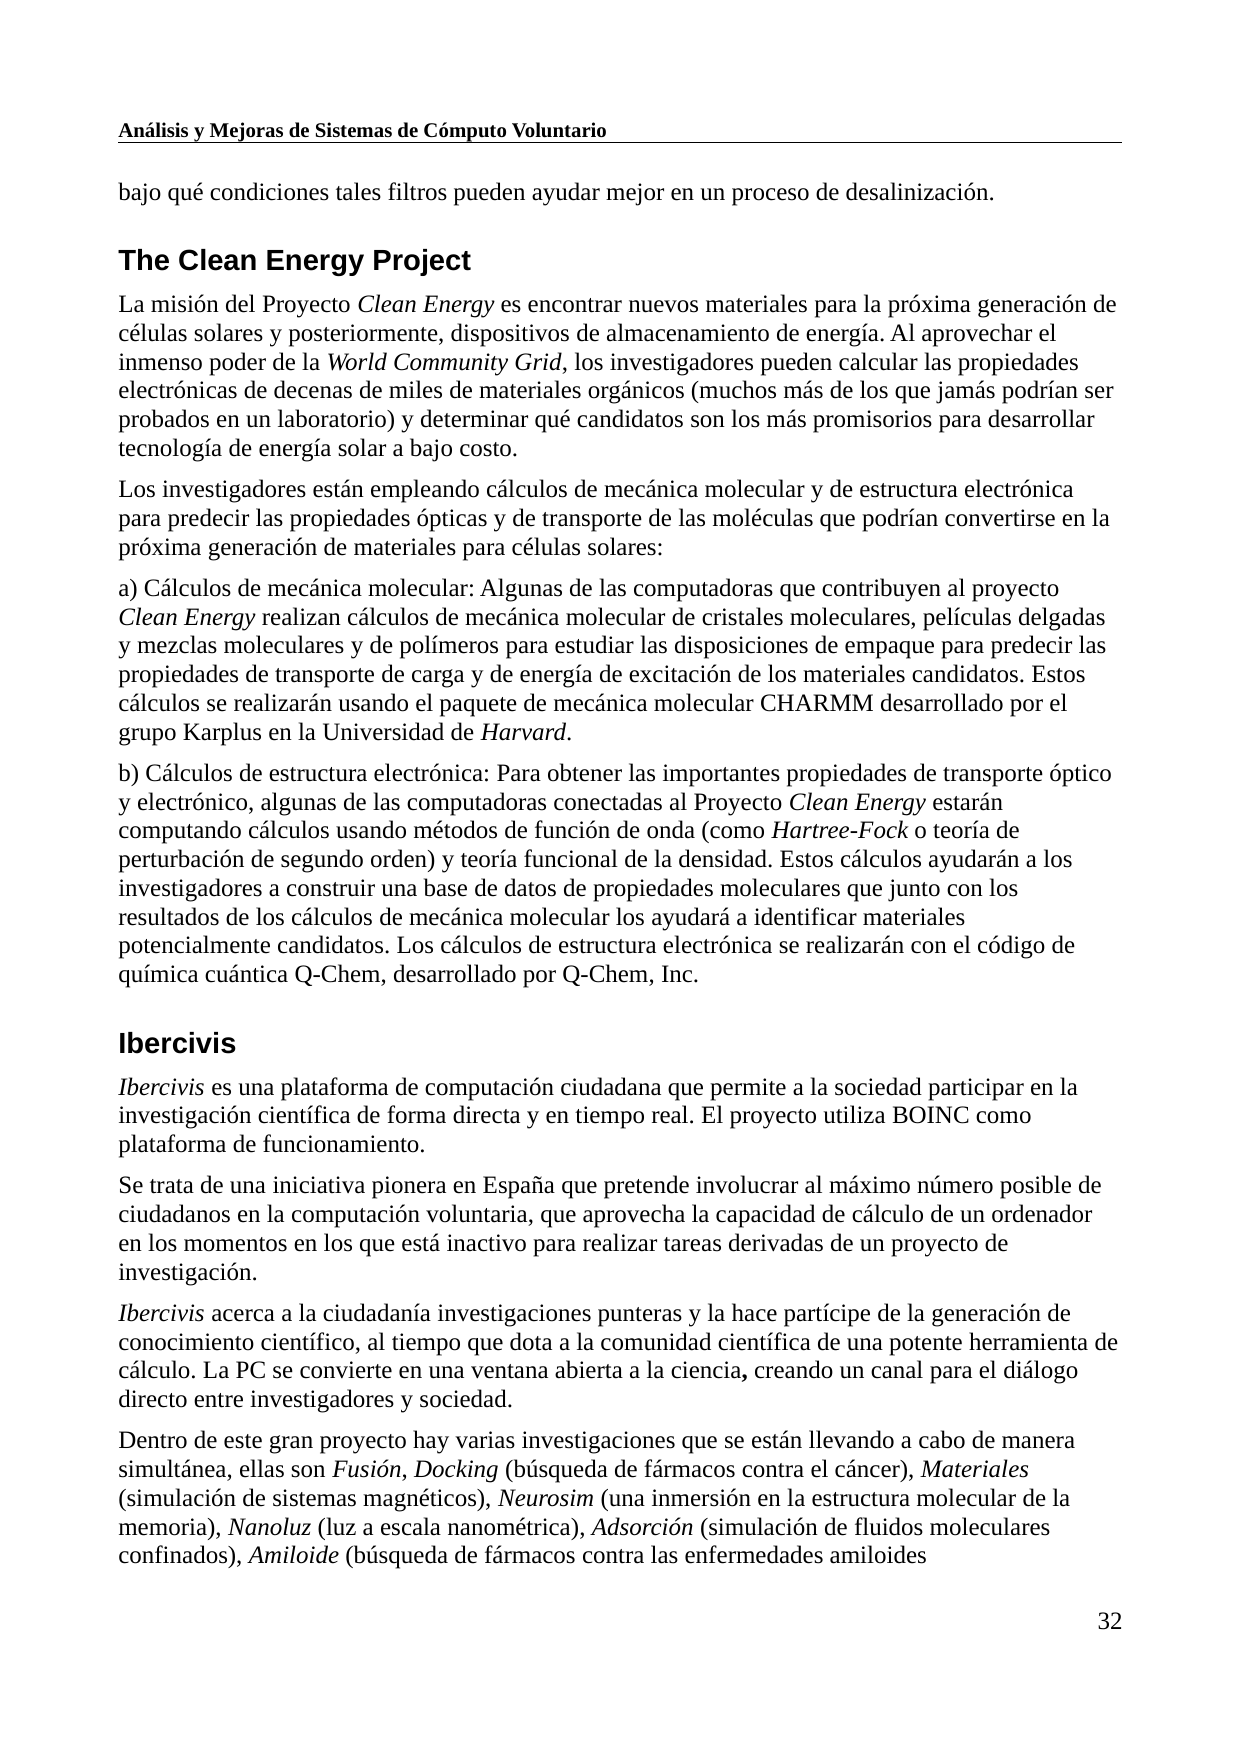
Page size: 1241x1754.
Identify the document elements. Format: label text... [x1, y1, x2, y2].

text Ibercivis es una plataforma de computación ciudadana que permite a la sociedad participar en la investigación científica de forma directa y en tiempo real. El proyecto utiliza BOINC como plataforma de funcionamiento. [118, 1072, 1122, 1158]
text b) Cálculos de estructura electrónica: Para obtener las importantes propiedades de transporte óptico y electrónico, algunas de las computadoras conectadas al Proyecto Clean Energy estarán computando cálculos usando métodos de función de onda (como Hartree-Fock o teoría de perturbación de segundo orden) y teoría funcional de la densidad. Estos cálculos ayudarán a los investigadores a construir una base de datos de propiedades moleculares que junto con los resultados de los cálculos de mecánica molecular los ayudará a identificar materiales potencialmente candidatos. Los cálculos de estructura electrónica se realizarán con el código de química cuántica Q-Chem, desarrollado por Q-Chem, Inc. [118, 758, 1122, 988]
text Dentro de este gran proyecto hay varias investigaciones que se están llevando a cabo de manera simultánea, ellas son Fusión, Docking (búsqueda de fármacos contra el cáncer), Materiales (simulación de sistemas magnéticos), Neurosim (una inmersión en la estructura molecular de la memoria), Nanoluz (luz a escala nanométrica), Adsorción (simulación de fluidos moleculares confinados), Amiloide (búsqueda de fármacos contra las enfermedades amiloides [118, 1425, 1122, 1569]
text bajo qué condiciones tales filtros pueden ayudar mejor en un proceso de desalinización. [118, 177, 1122, 206]
text Ibercivis acerca a la ciudadanía investigaciones punteras y la hace partícipe de la generación de conocimiento científico, al tiempo que dota a la comunidad científica de una potente herramienta de cálculo. La PC se convierte en una ventana abierta a la ciencia, creando un canal para el diálogo directo entre investigadores y sociedad. [118, 1298, 1122, 1413]
text Los investigadores están empleando cálculos de mecánica molecular y de estructura electrónica para predecir las propiedades ópticas y de transporte de las moléculas que podrían convertirse en la próxima generación de materiales para células solares: [118, 474, 1122, 561]
text Se trata de una iniciativa pionera en España que pretende involucrar al máximo número posible de ciudadanos en la computación voluntaria, que aprovecha la capacidad de cálculo de un ordenador en los momentos en los que está inactivo para realizar tareas derivadas de un proyecto de investigación. [118, 1170, 1122, 1285]
subtitle Ibercivis [118, 1026, 1122, 1059]
text La misión del Proyecto Clean Energy es encontrar nuevos materiales para la próxima generación de células solares y posteriormente, dispositivos de almacenamiento de energía. Al aprovechar el inmenso poder de la World Community Grid, los investigadores pueden calcular las propiedades electrónicas de decenas de miles de materiales orgánicos (muchos más de los que jamás podrían ser probados en un laboratorio) y determinar qué candidatos son los más promisorios para desarrollar tecnología de energía solar a bajo costo. [118, 289, 1122, 462]
subtitle The Clean Energy Project [118, 243, 1122, 277]
text a) Cálculos de mecánica molecular: Algunas de las computadoras que contribuyen al proyecto Clean Energy realizan cálculos de mecánica molecular de cristales moleculares, películas delgadas y mezclas moleculares y de polímeros para estudiar las disposiciones de empaque para predecir las propiedades de transporte de carga y de energía de excitación de los materiales candidatos. Estos cálculos se realizarán usando el paquete de mecánica molecular CHARMM desarrollado por el grupo Karplus en la Universidad de Harvard. [118, 573, 1122, 746]
